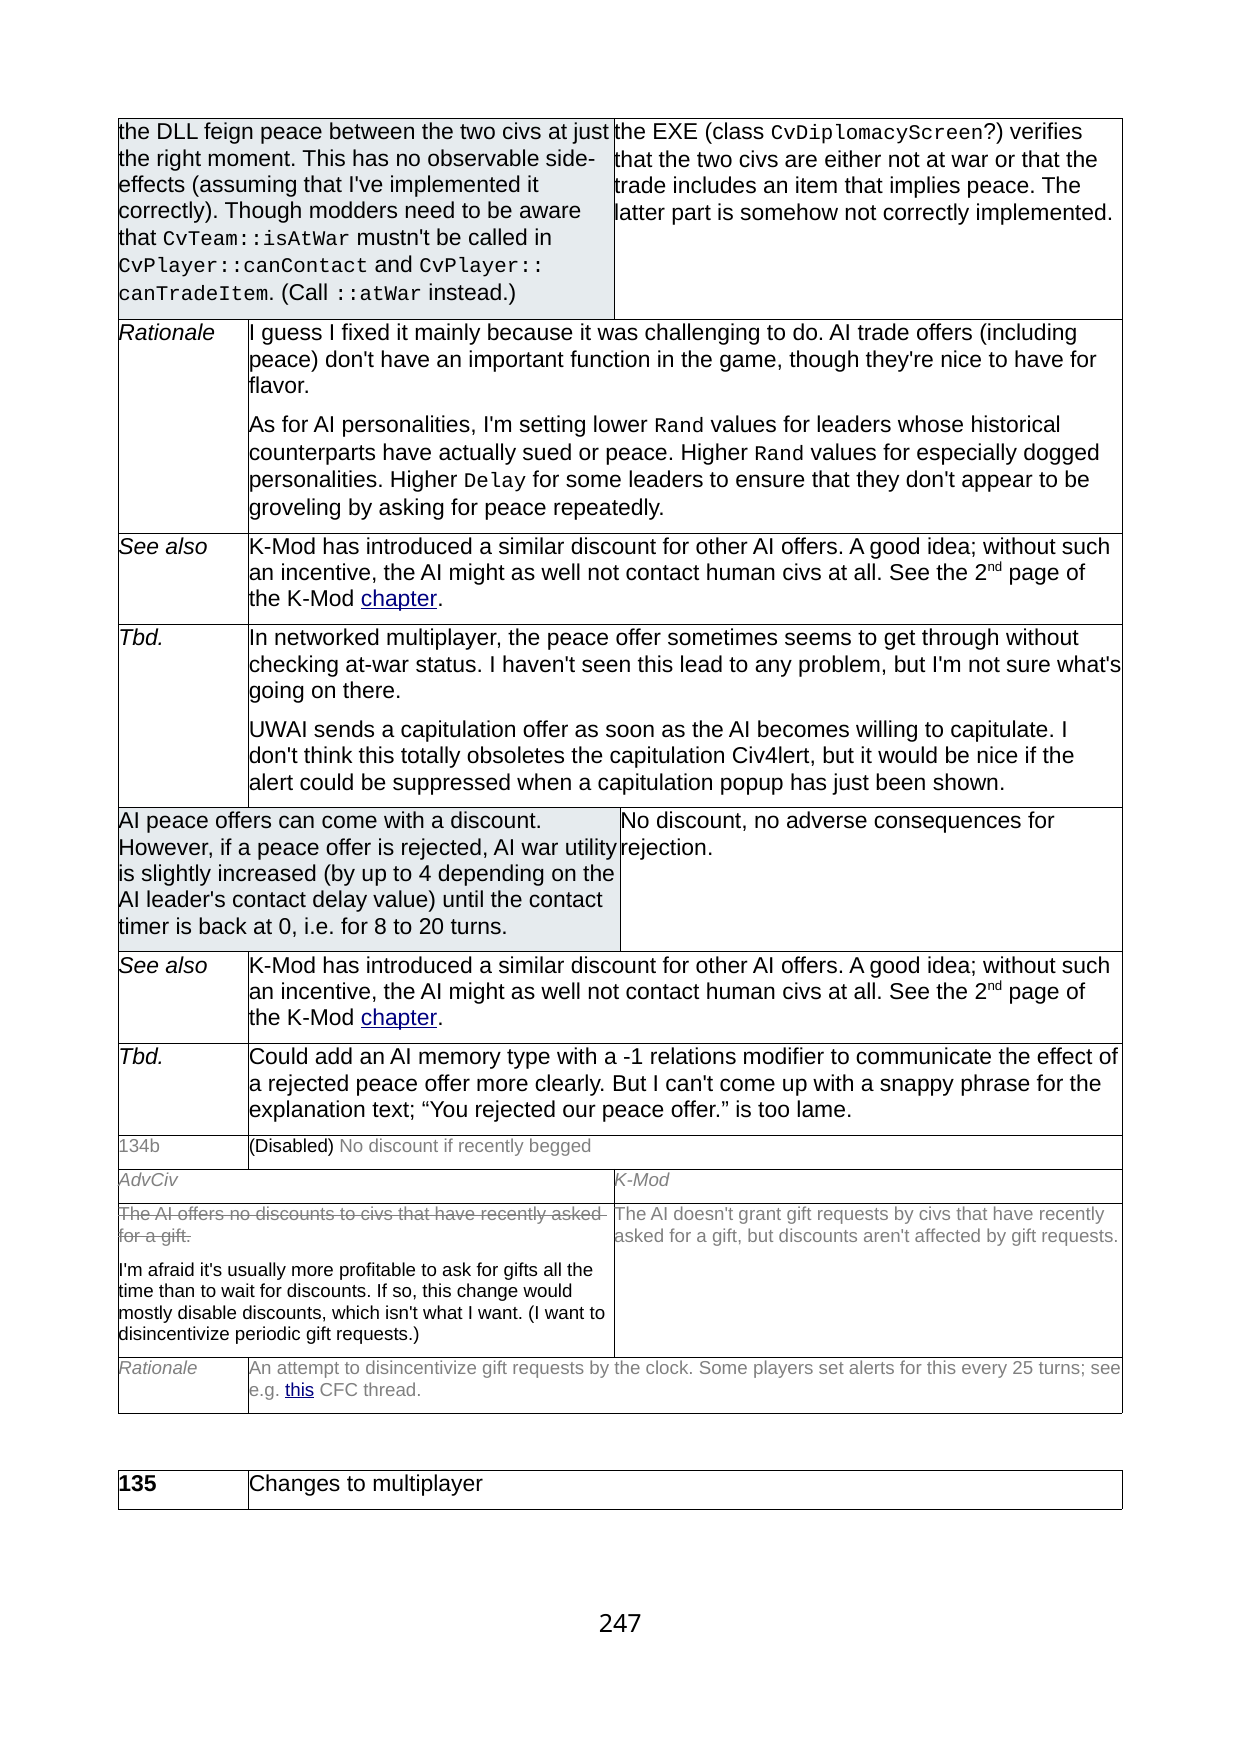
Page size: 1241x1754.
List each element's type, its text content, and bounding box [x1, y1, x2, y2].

table_header Changes to multiplayer [249, 1471, 1122, 1509]
table_cell K-Mod [615, 1170, 1122, 1203]
table_cell (Disabled) No discount if recently begged [249, 1136, 1122, 1169]
table_cell No discount, no adverse consequences for rejection. [621, 808, 1122, 951]
table_cell the EXE (class CvDiplomacyScreen?) verifies that the two civs are either not at war or that the trade includes an item that implies peace. The latter part is somehow not correctly implemented. [615, 119, 1122, 319]
table_cell K-Mod has introduced a similar discount for other AI offers. A good idea; without such an incentive, the AI might as well not contact human civs at all. See the 2nd page of the K-Mod chapter. [249, 534, 1122, 624]
table_header 135 [119, 1471, 248, 1509]
table_cell See also [119, 952, 248, 1043]
table_cell In networked multiplayer, the peace offer sometimes seems to get through without checking at-war status. I haven't seen this lead to any problem, but I'm not sure what's going on there. UWAI sends a capitulation offer as soon as the AI becomes willing to capitulate. I don't think this totally obsoletes the capitulation Civ4lert, but it would be nice if the alert could be suppressed when a capitulation popup has just been shown. [249, 625, 1122, 807]
table_cell I guess I fixed it mainly because it was challenging to do. AI trade offers (including peace) don't have an important function in the game, though they're nice to have for flavor. As for AI personalities, I'm setting lower Rand values for leaders whose historical counterparts have actually sued or peace. Higher Rand values for especially dogged personalities. Higher Delay for some leaders to ensure that they don't appear to be groveling by asking for peace repeatedly. [249, 320, 1122, 533]
table_cell The AI offers no discounts to civs that have recently asked for a gift. I'm afraid it's usually more profitable to ask for gifts all the time than to wait for discounts. If so, this change would mostly disable discounts, which isn't what I want. (I want to disincentivize periodic gift requests.) [119, 1204, 614, 1357]
table_cell The AI doesn't grant gift requests by civs that have recently asked for a gift, but discounts aren't affected by gift requests. [615, 1204, 1122, 1357]
table_cell Rationale [119, 1358, 248, 1413]
table_cell K-Mod has introduced a similar discount for other AI offers. A good idea; without such an incentive, the AI might as well not contact human civs at all. See the 2nd page of the K-Mod chapter. [249, 952, 1122, 1043]
table_cell See also [119, 534, 248, 624]
table_cell Rationale [119, 320, 248, 533]
table_cell Could add an AI memory type with a -1 relations modifier to communicate the effect of a rejected peace offer more clearly. But I can't come up with a snappy phrase for the explanation text; “You rejected our peace offer.” is too lame. [249, 1044, 1122, 1134]
table_cell AdvCiv [119, 1170, 614, 1203]
table_cell 134b [119, 1136, 248, 1169]
table_cell the DLL feign peace between the two civs at just the right moment. This has no observable side-effects (assuming that I've implemented it correctly). Though modders need to be aware that CvTeam::isAtWar mustn't be called in CvPlayer::canContact and CvPlayer:: canTradeItem. (Call ::atWar instead.) [119, 119, 614, 319]
table_cell Tbd. [119, 1044, 248, 1134]
table_cell AI peace offers can come with a discount. However, if a peace offer is rejected, AI war utility is slightly increased (by up to 4 depending on the AI leader's contact delay value) until the contact timer is back at 0, i.e. for 8 to 20 turns. [119, 808, 620, 951]
table_cell Tbd. [119, 625, 248, 807]
table_cell An attempt to disincentivize gift requests by the clock. Some players set alerts for this every 25 turns; see e.g. this CFC thread. [249, 1358, 1122, 1413]
